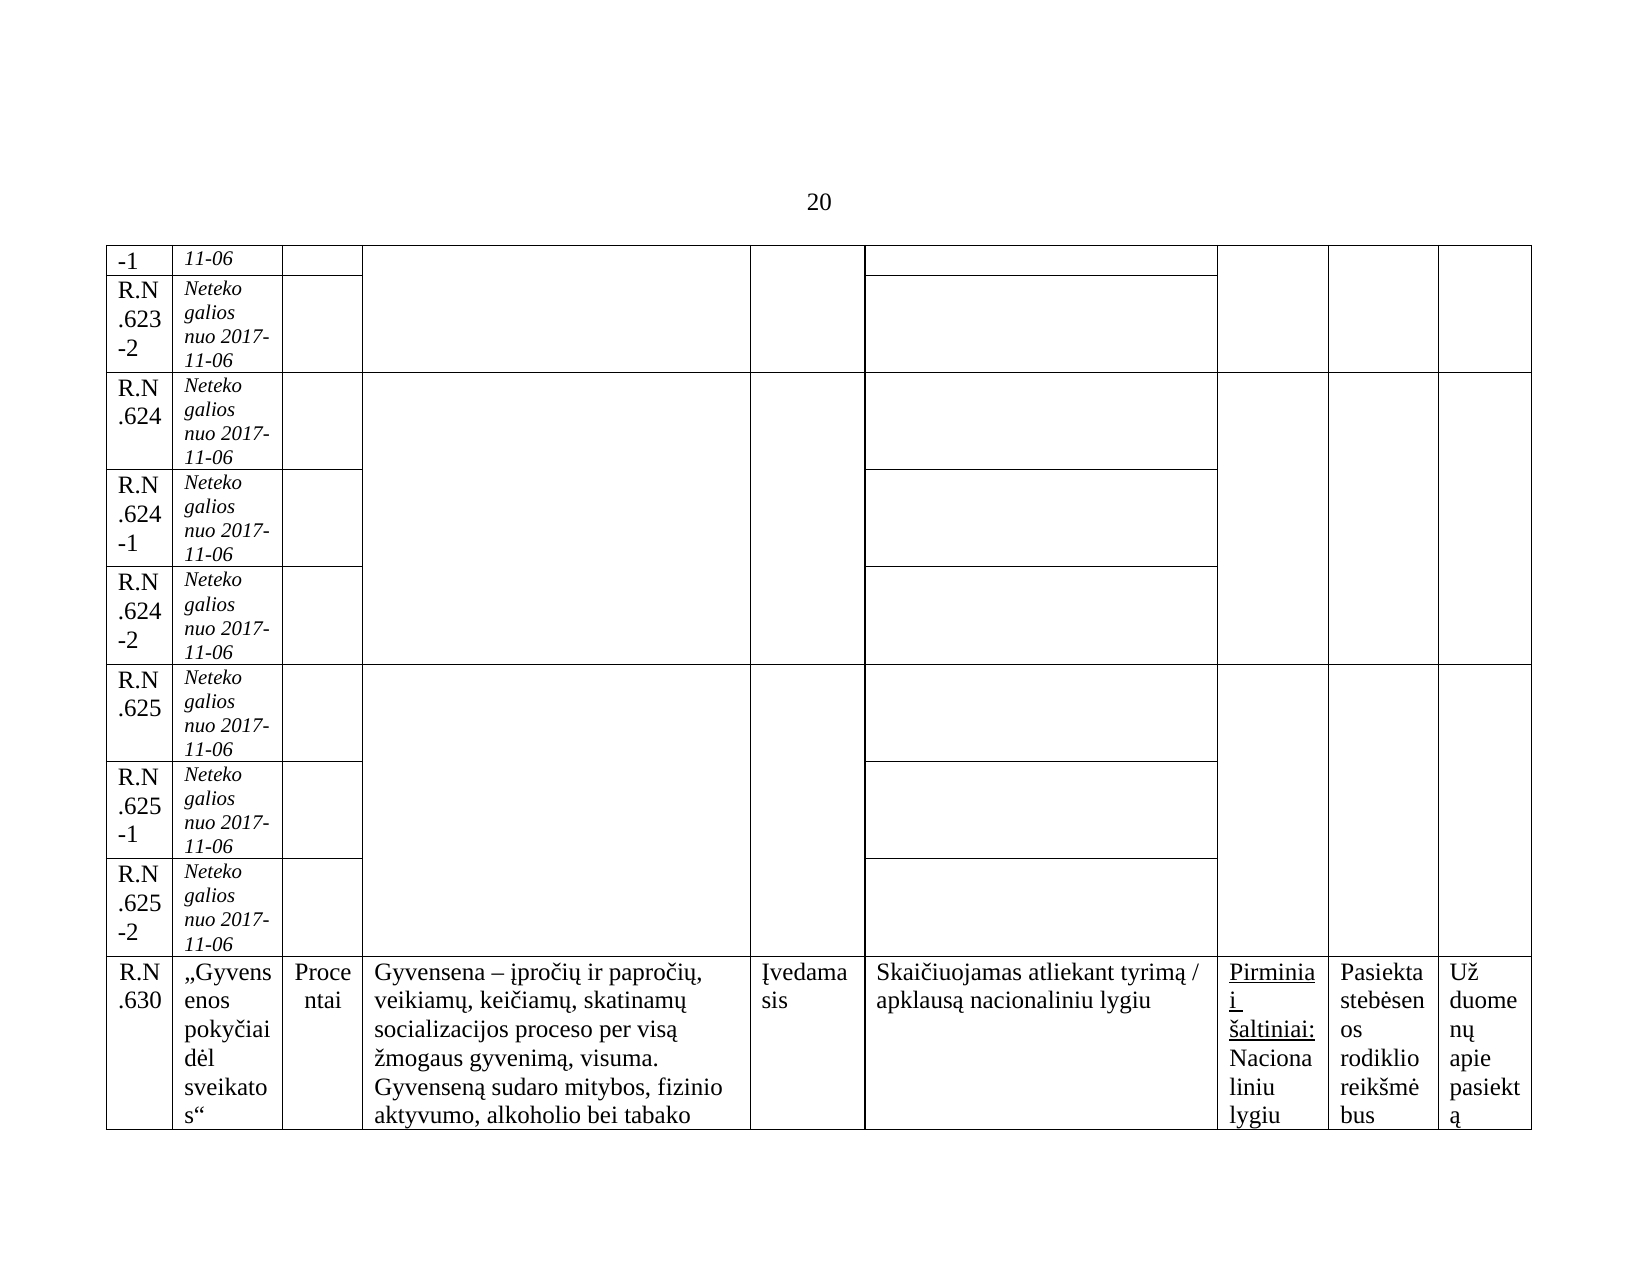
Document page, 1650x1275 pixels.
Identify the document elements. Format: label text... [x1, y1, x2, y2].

table_cell [283, 567, 362, 664]
table_cell [1439, 665, 1531, 956]
table_cell Neteko galios nuo 2017-11-06 [173, 859, 282, 956]
table_cell [283, 470, 362, 566]
table_cell R.N.625-1 [107, 762, 172, 858]
table_cell Gyvensena – įpročių ir papročių, veikiamų, keičiamų, skatinamų socializacijos proceso per visą žmogaus gyvenimą, visuma. Gyvenseną sudaro mitybos, fizinio aktyvumo, alkoholio bei tabako [363, 957, 750, 1129]
table_cell [1329, 246, 1438, 372]
table_cell R.N.630 [107, 957, 172, 1129]
table_cell R.N.625-2 [107, 859, 172, 956]
table_cell 1 [107, 246, 172, 274]
table_cell [283, 276, 362, 372]
table_cell [866, 665, 1217, 761]
table_cell R.N.625 [107, 665, 172, 761]
table_cell [866, 246, 1217, 274]
table_cell Neteko galios nuo 2017-11-06 [173, 373, 282, 469]
table_cell [866, 470, 1217, 566]
table_cell Procentai [283, 957, 362, 1129]
table_cell Neteko galios nuo 2017-11-06 [173, 470, 282, 566]
table_cell Neteko galios nuo 2017-11-06 [173, 665, 282, 761]
table_cell [363, 665, 750, 956]
table_cell Už duomenų apie pasiektą [1439, 957, 1531, 1129]
table_cell [283, 373, 362, 469]
table_cell [866, 567, 1217, 664]
table_cell [363, 373, 750, 664]
table_cell 11-06 [173, 246, 282, 274]
table_cell „Gyvensenos pokyčiai dėl sveikatos“ [173, 957, 282, 1129]
table_cell [866, 859, 1217, 956]
table_cell [1218, 373, 1328, 664]
table_cell [751, 373, 864, 664]
table_cell [866, 276, 1217, 372]
table_cell [283, 762, 362, 858]
table_cell [283, 859, 362, 956]
table_cell [751, 246, 864, 372]
table_cell Pirminiai šaltiniai: Nacionaliniu lygiu [1218, 957, 1328, 1129]
table_cell R.N.624-2 [107, 567, 172, 664]
table_cell [866, 762, 1217, 858]
table_cell [283, 246, 362, 274]
table_cell Neteko galios nuo 2017-11-06 [173, 276, 282, 372]
table_cell [866, 373, 1217, 469]
table_cell [1218, 246, 1328, 372]
table_cell [1439, 373, 1531, 664]
table_cell R.N.624 [107, 373, 172, 469]
table_cell Neteko galios nuo 2017-11-06 [173, 762, 282, 858]
table_cell [363, 246, 750, 372]
table_cell [283, 665, 362, 761]
table_cell [1218, 665, 1328, 956]
table_cell [1329, 373, 1438, 664]
table_cell [1329, 665, 1438, 956]
table_cell R.N.624-1 [107, 470, 172, 566]
table_cell R.N.623-2 [107, 276, 172, 372]
table_cell Skaičiuojamas atliekant tyrimą / apklausą nacionaliniu lygiu [866, 957, 1217, 1129]
table_cell Įvedamasis [751, 957, 864, 1129]
table_cell Neteko galios nuo 2017-11-06 [173, 567, 282, 664]
table_cell [1439, 246, 1531, 372]
table_cell [751, 665, 864, 956]
table_cell Pasiekta stebėsenos rodiklio reikšmė bus [1329, 957, 1438, 1129]
